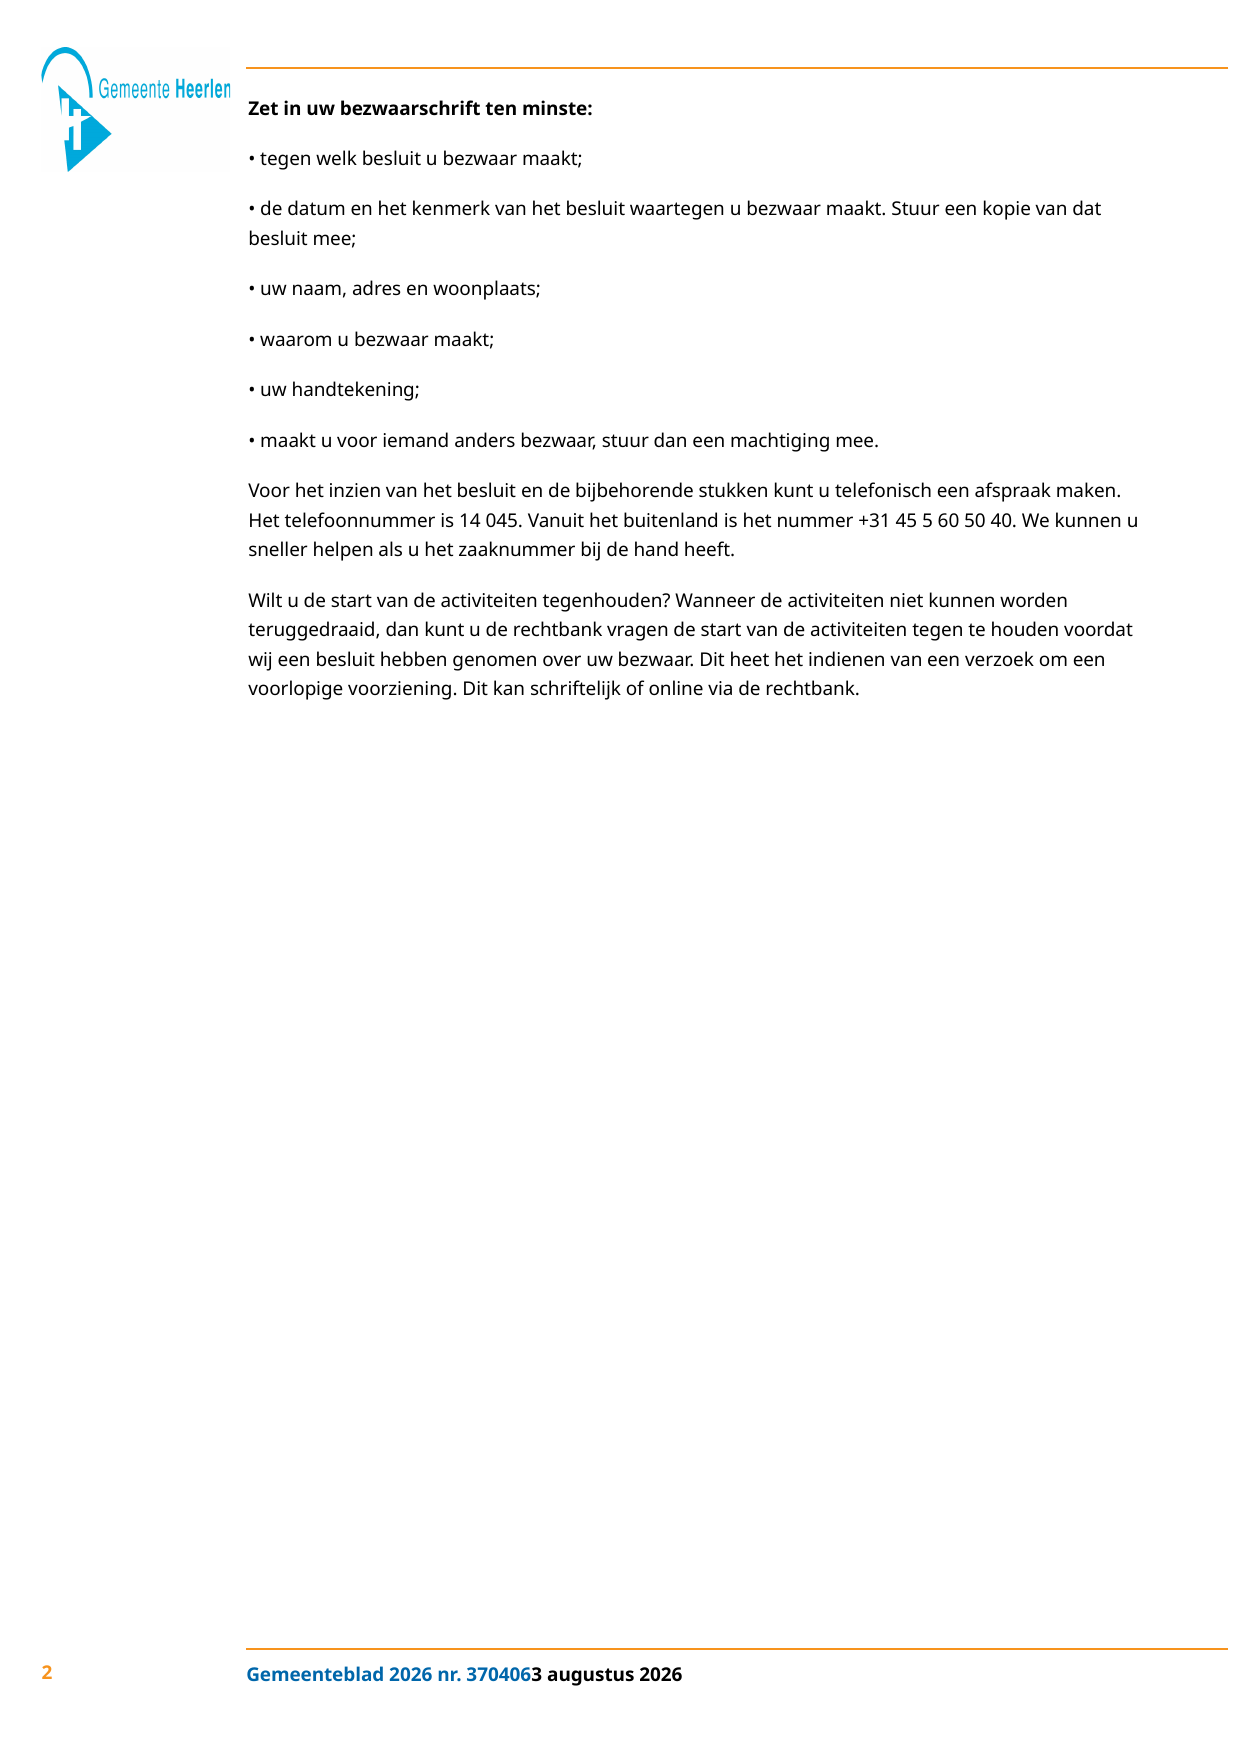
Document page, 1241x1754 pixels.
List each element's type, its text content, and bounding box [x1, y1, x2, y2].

text Voor het inzien van het besluit en de bijbehorende stukken kunt u telefonisch een afspraak maken. Het telefoonnummer is 14 045. Vanuit het buitenland is het nummer +31 45 5 60 50 40. We kunnen u sneller helpen als u het zaaknummer bij de hand heeft. [248, 477, 1152, 562]
text • tegen welk besluit u bezwaar maakt; [248, 145, 1152, 171]
picture [41, 47, 59, 70]
picture [41, 47, 231, 172]
text • uw naam, adres en woonplaats; [248, 276, 1152, 301]
text • maakt u voor iemand anders bezwaar, stuur dan een machtiging mee. [248, 427, 1152, 453]
text Zet in uw bezwaarschrift ten minste: [248, 95, 1152, 121]
text Wilt u de start van de activiteiten tegenhouden? Wanneer de activiteiten niet kunnen worden teruggedraaid, dan kunt u de rechtbank vragen de start van de activiteiten tegen te houden voordat wij een besluit hebben genomen over uw bezwaar. Dit heet het indienen van een verzoek om een voorlopige voorziening. Dit kan schriftelijk of online via de rechtbank. [248, 587, 1152, 701]
text • waarom u bezwaar maakt; [248, 326, 1152, 352]
text • de datum en het kenmerk van het besluit waartegen u bezwaar maakt. Stuur een kopie van dat besluit mee; [248, 196, 1152, 251]
text • uw handtekening; [248, 376, 1152, 402]
